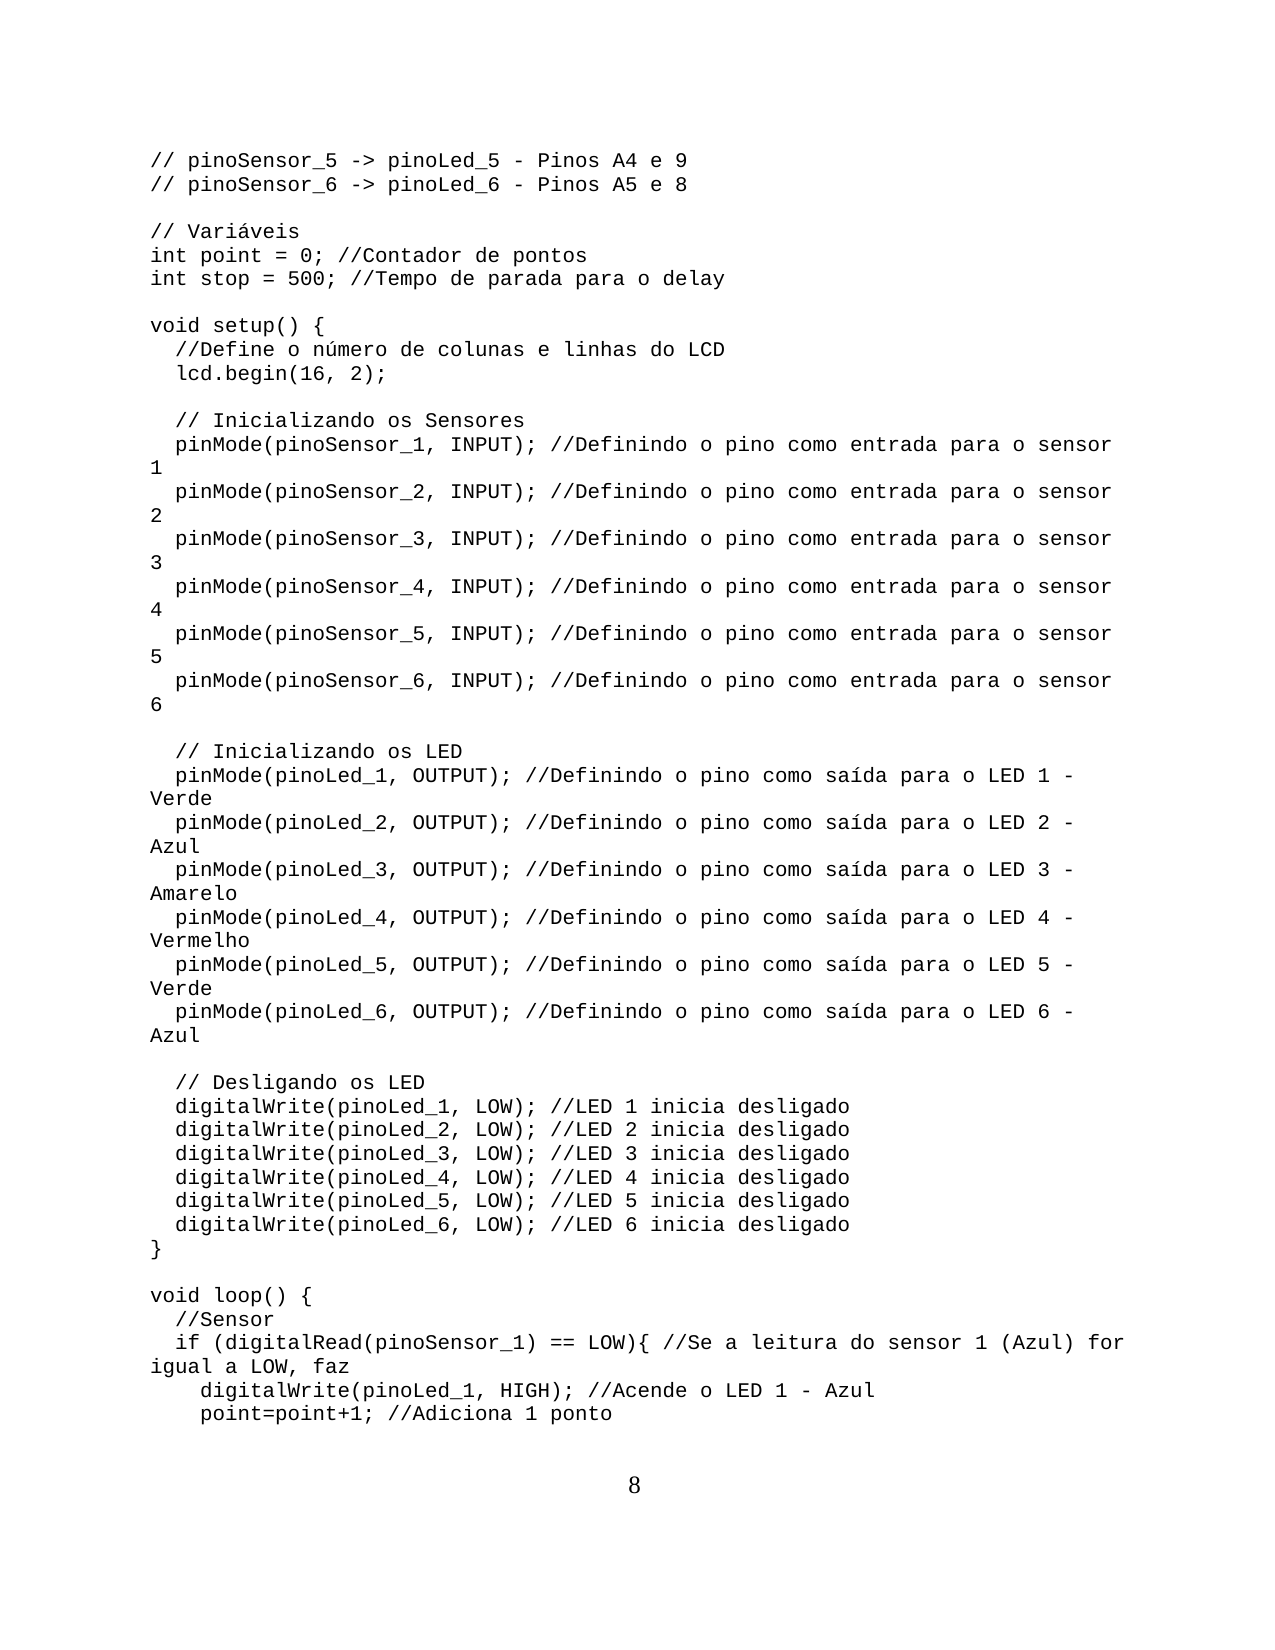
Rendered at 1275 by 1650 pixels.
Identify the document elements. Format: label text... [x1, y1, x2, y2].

text // Desligando os LED [150, 1072, 1125, 1096]
text pinMode(pinoSensor_5, INPUT); //Definindo o pino como entrada para o sensor 5 [150, 623, 1125, 670]
text lcd.begin(16, 2); [150, 363, 1125, 386]
text digitalWrite(pinoLed_6, LOW); //LED 6 inicia desligado [150, 1214, 1125, 1238]
text digitalWrite(pinoLed_1, HIGH); //Acende o LED 1 - Azul [150, 1379, 1125, 1403]
text pinMode(pinoLed_2, OUTPUT); //Definindo o pino como saída para o LED 2 - Azul [150, 812, 1125, 859]
text digitalWrite(pinoLed_5, LOW); //LED 5 inicia desligado [150, 1190, 1125, 1214]
text // Inicializando os LED [150, 741, 1125, 765]
text pinMode(pinoLed_4, OUTPUT); //Definindo o pino como saída para o LED 4 - Vermelho [150, 907, 1125, 954]
text void loop() { [150, 1285, 1125, 1309]
text if (digitalRead(pinoSensor_1) == LOW){ //Se a leitura do sensor 1 (Azul) for igual a LOW, faz [150, 1332, 1125, 1379]
text pinMode(pinoSensor_4, INPUT); //Definindo o pino como entrada para o sensor 4 [150, 576, 1125, 623]
text // Variáveis [150, 221, 1125, 244]
text pinMode(pinoLed_1, OUTPUT); //Definindo o pino como saída para o LED 1 - Verde [150, 765, 1125, 812]
text point=point+1; //Adiciona 1 ponto [150, 1403, 1125, 1427]
text int stop = 500; //Tempo de parada para o delay [150, 268, 1125, 292]
text // pinoSensor_5 -> pinoLed_5 - Pinos A4 e 9 [150, 150, 1125, 174]
text pinMode(pinoLed_5, OUTPUT); //Definindo o pino como saída para o LED 5 - Verde [150, 954, 1125, 1001]
text digitalWrite(pinoLed_1, LOW); //LED 1 inicia desligado [150, 1096, 1125, 1119]
text pinMode(pinoLed_3, OUTPUT); //Definindo o pino como saída para o LED 3 - Amarelo [150, 859, 1125, 907]
text } [150, 1238, 1125, 1261]
text void setup() { [150, 316, 1125, 339]
text //Define o número de colunas e linhas do LCD [150, 339, 1125, 363]
text digitalWrite(pinoLed_4, LOW); //LED 4 inicia desligado [150, 1167, 1125, 1190]
text pinMode(pinoSensor_3, INPUT); //Definindo o pino como entrada para o sensor 3 [150, 528, 1125, 576]
text //Sensor [150, 1309, 1125, 1332]
text digitalWrite(pinoLed_3, LOW); //LED 3 inicia desligado [150, 1143, 1125, 1167]
text pinMode(pinoSensor_2, INPUT); //Definindo o pino como entrada para o sensor 2 [150, 481, 1125, 528]
text // pinoSensor_6 -> pinoLed_6 - Pinos A5 e 8 [150, 174, 1125, 197]
text int point = 0; //Contador de pontos [150, 244, 1125, 268]
text pinMode(pinoLed_6, OUTPUT); //Definindo o pino como saída para o LED 6 - Azul [150, 1001, 1125, 1048]
text // Inicializando os Sensores [150, 410, 1125, 434]
text pinMode(pinoSensor_1, INPUT); //Definindo o pino como entrada para o sensor 1 [150, 434, 1125, 481]
text digitalWrite(pinoLed_2, LOW); //LED 2 inicia desligado [150, 1119, 1125, 1143]
text pinMode(pinoSensor_6, INPUT); //Definindo o pino como entrada para o sensor 6 [150, 670, 1125, 717]
